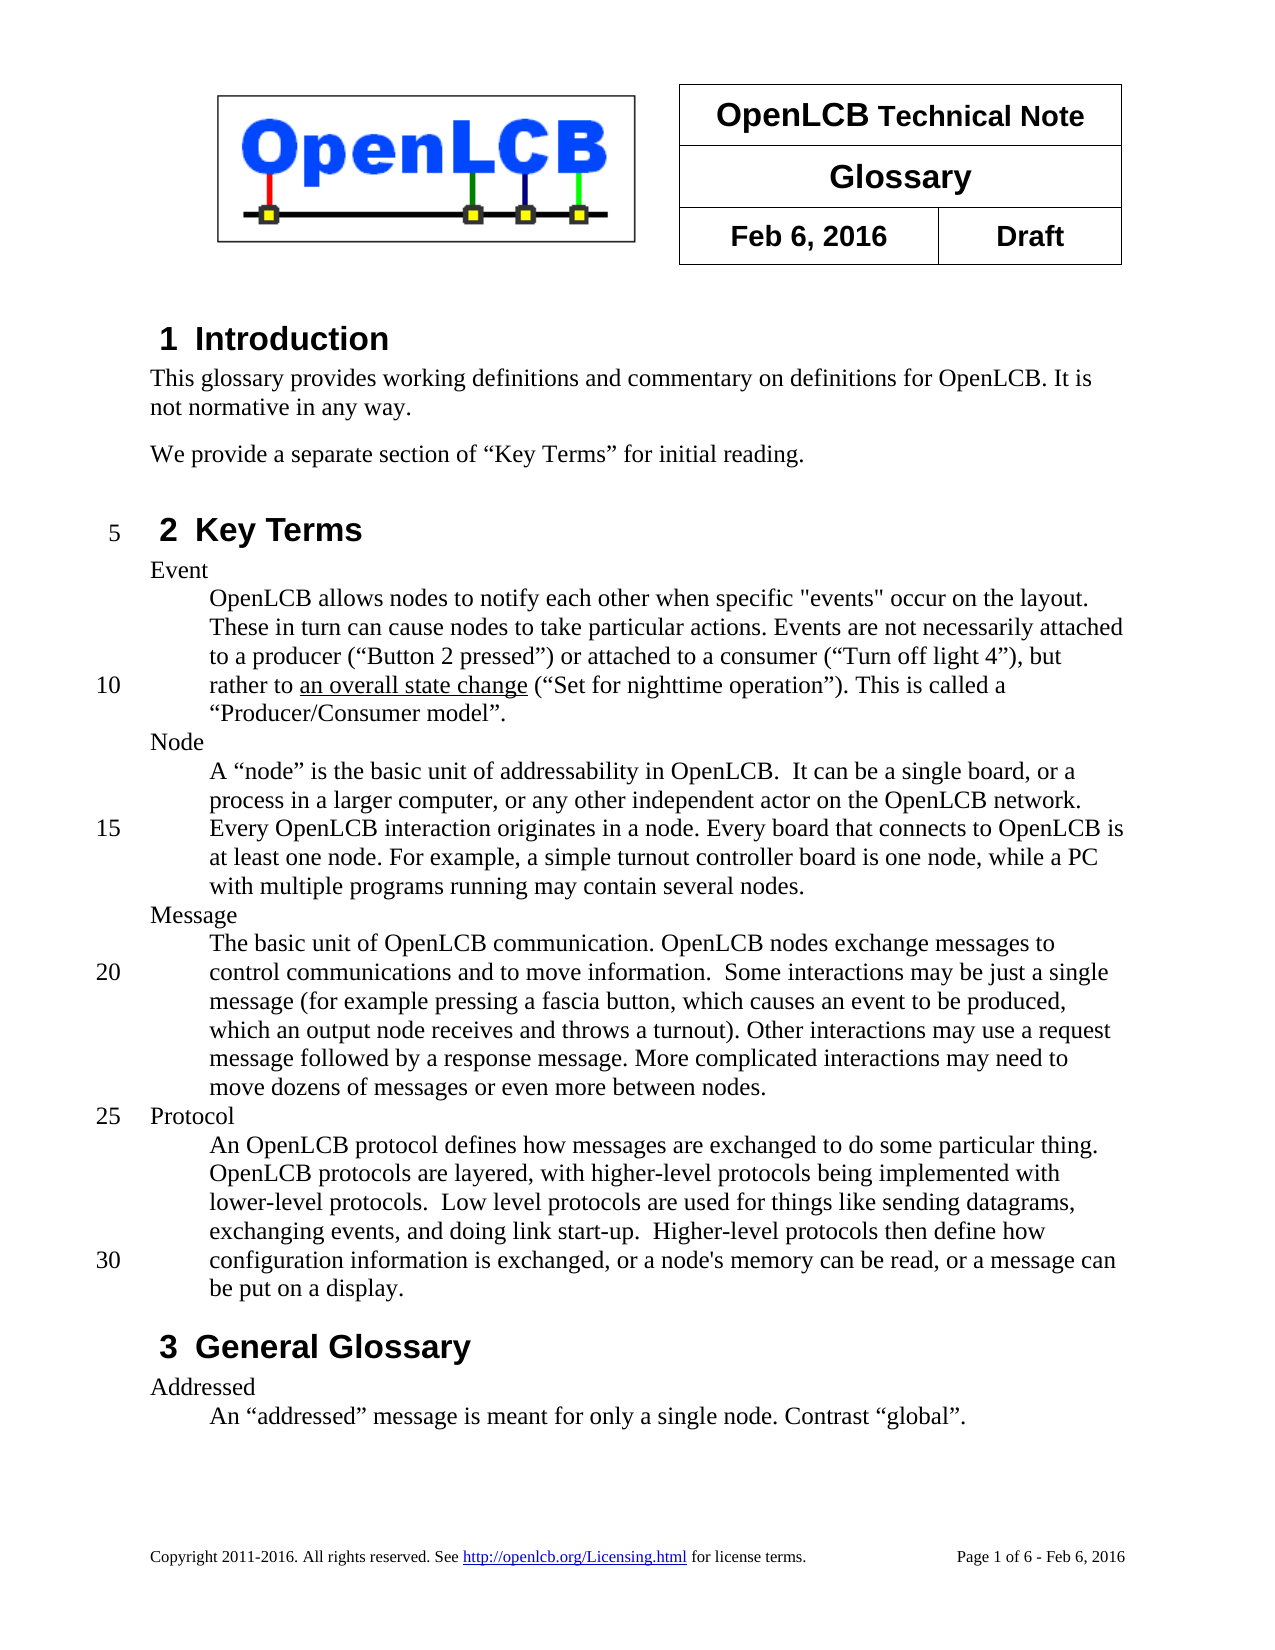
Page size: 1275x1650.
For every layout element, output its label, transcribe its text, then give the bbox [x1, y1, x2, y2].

list An “addressed” message is meant for only a single node. Contrast “global”. [209, 1401, 1125, 1429]
subtitle Introduction [150, 319, 1125, 357]
subtitle Key Terms [150, 510, 1125, 548]
list Protocol [150, 1101, 1125, 1130]
subtitle Event [150, 555, 1125, 583]
subtitle General Glossary [150, 1327, 1125, 1366]
picture [216, 95, 637, 244]
list Every OpenLCB interaction originates in a node. Every board that connects to OpenLCB is at least one node. For example, a simple turnout controller board is one node, while a PC with multiple programs running may contain several nodes. [209, 813, 1125, 900]
text This glossary provides working definitions and commentary on definitions for OpenLCB. It is not normative in any way. [150, 363, 1125, 421]
subtitle Addressed [150, 1372, 1125, 1401]
text We provide a separate section of “Key Terms” for initial reading. [150, 439, 1125, 467]
subtitle Message [150, 900, 1125, 928]
subtitle Node [150, 727, 1125, 756]
list The basic unit of OpenLCB communication. OpenLCB nodes exchange messages to control communications and to move information. Some interactions may be just a single message (for example pressing a fascia button, which causes an event to be produced, which an output node receives and throws a turnout). Other interactions may use a request message followed by a response message. More complicated interactions may need to move dozens of messages or even more between nodes. [209, 928, 1125, 1101]
list A “node” is the basic unit of addressability in OpenLCB. It can be a single board, or a process in a larger computer, or any other independent actor on the OpenLCB network. [209, 756, 1125, 813]
list An OpenLCB protocol defines how messages are exchanged to do some particular thing. OpenLCB protocols are layered, with higher-level protocols being implemented with lower-level protocols. Low level protocols are used for things like sending datagrams, exchanging events, and doing link start-up. Higher-level protocols then define how configuration information is exchanged, or a node's memory can be read, or a message can be put on a display. [209, 1130, 1125, 1302]
list OpenLCB allows nodes to notify each other when specific "events" occur on the layout. These in turn can cause nodes to take particular actions. Events are not necessarily attached to a producer (“Button 2 pressed”) or attached to a consumer (“Turn off light 4”), but rather to an overall state change (“Set for nighttime operation”). This is called a “Producer/Consumer model”. [209, 583, 1125, 727]
